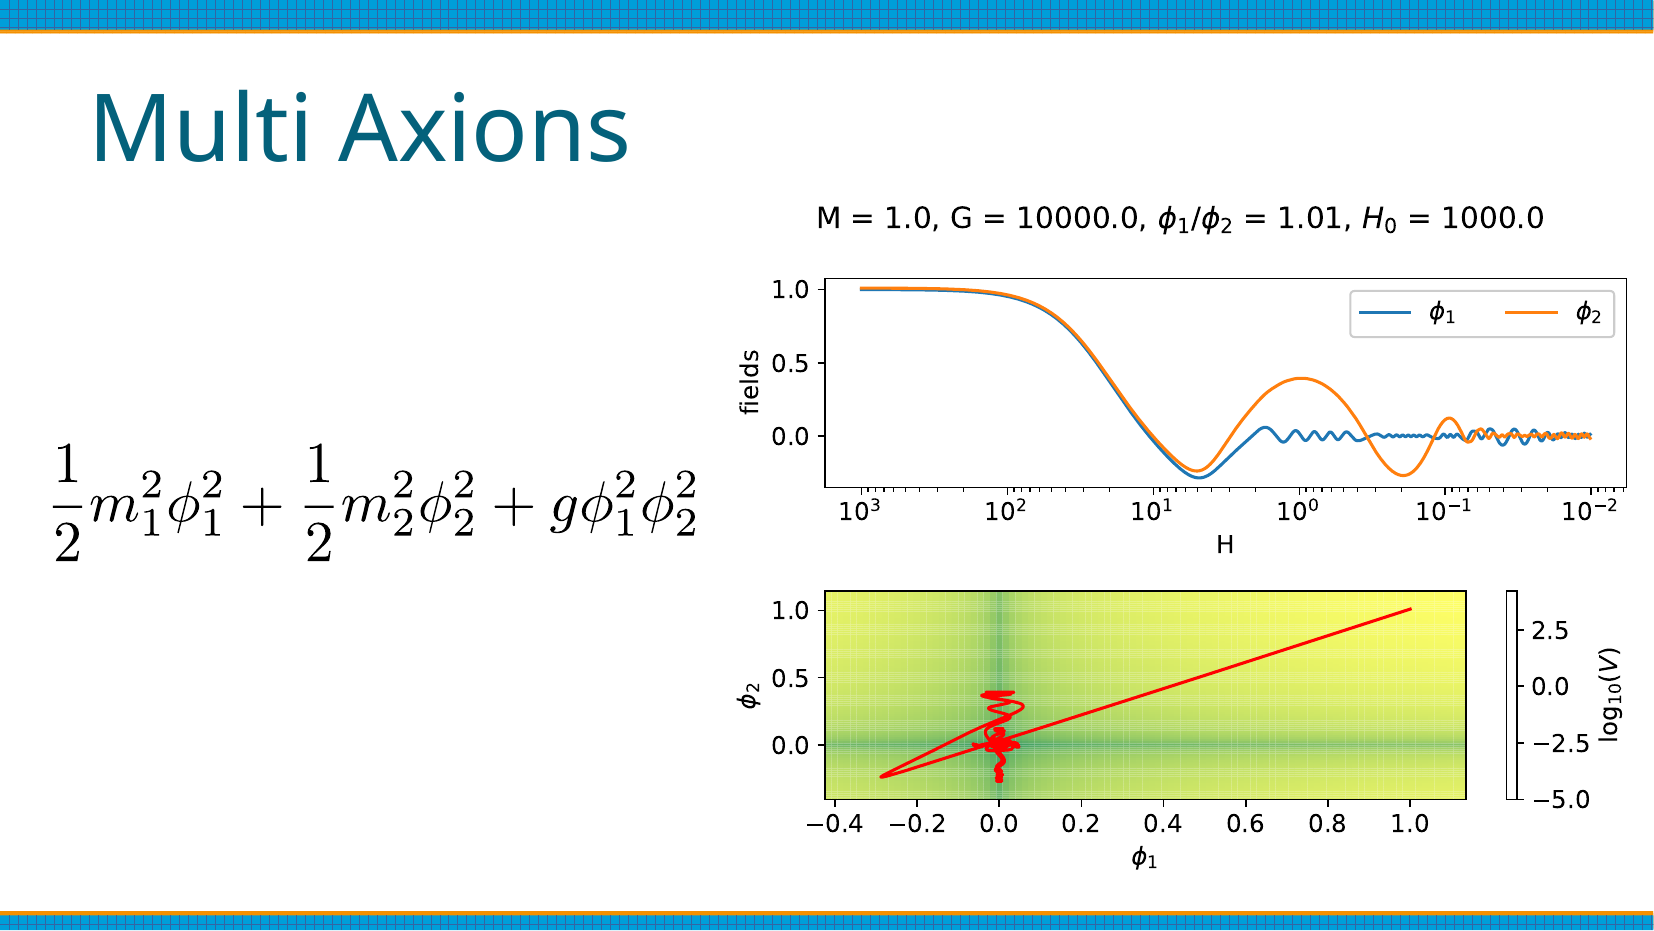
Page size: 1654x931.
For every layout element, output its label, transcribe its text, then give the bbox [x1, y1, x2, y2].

title Multi Axions [88, 44, 1565, 207]
picture [708, 190, 1654, 899]
text_box [52, 443, 695, 562]
